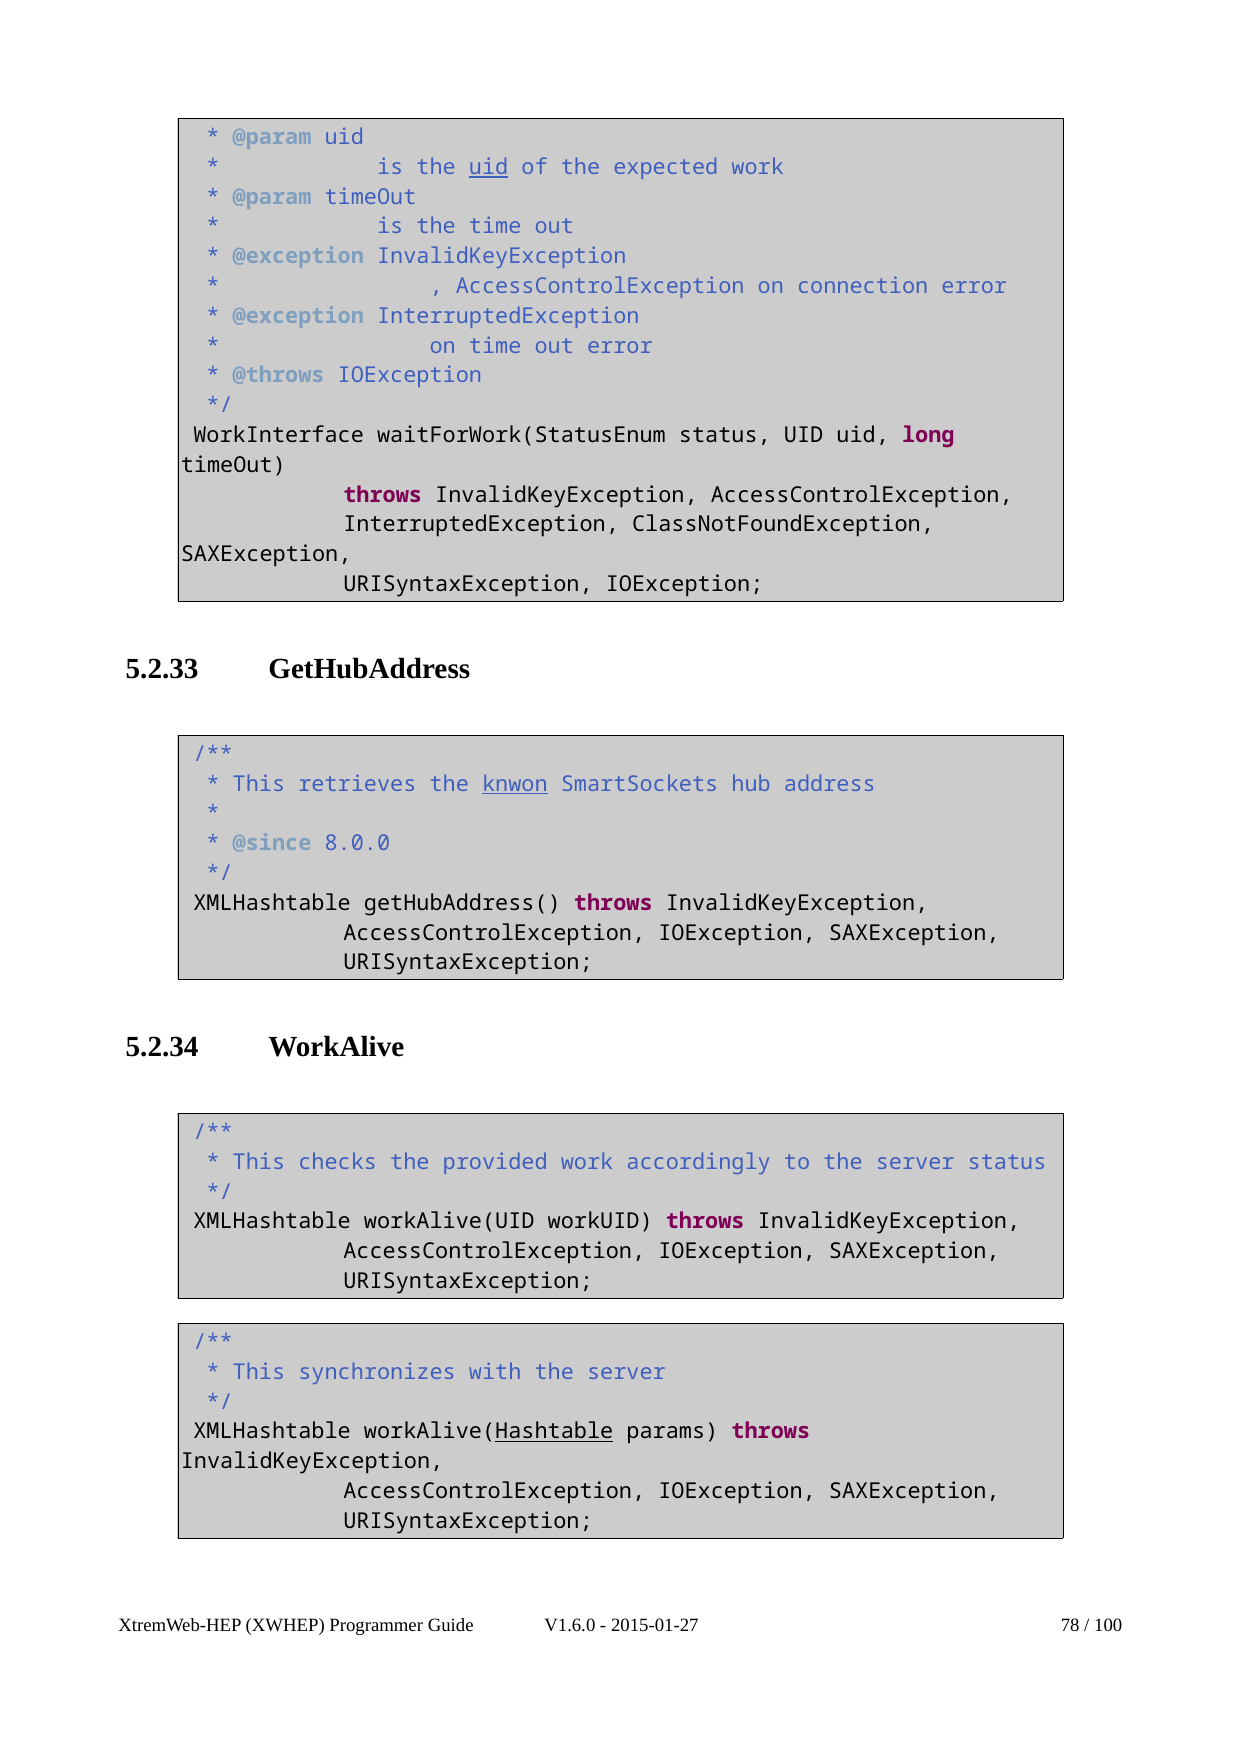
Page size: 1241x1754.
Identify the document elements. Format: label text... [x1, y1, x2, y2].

text AccessControlException, IOException, SAXException, [179, 1472, 1063, 1502]
text XMLHashtable workAlive(UID workUID) throws InvalidKeyException, [179, 1202, 1063, 1232]
text URISyntaxException; [179, 943, 1063, 979]
subtitle GetHubAddress [118, 651, 1122, 684]
text * [179, 794, 1063, 824]
text /** [179, 1324, 1063, 1353]
text * , AccessControlException on connection error [179, 267, 1063, 297]
text * is the time out [179, 207, 1063, 237]
text */ [179, 1173, 1063, 1202]
text * @since 8.0.0 [179, 824, 1063, 854]
text AccessControlException, IOException, SAXException, [179, 913, 1063, 943]
subtitle WorkAlive [118, 1029, 1122, 1063]
text * is the uid of the expected work [179, 148, 1063, 178]
text */ [179, 1383, 1063, 1412]
text XMLHashtable workAlive(Hashtable params) throws InvalidKeyException, [179, 1412, 1063, 1472]
text WorkInterface waitForWork(StatusEnum status, UID uid, long timeOut) [179, 416, 1063, 476]
text */ [179, 854, 1063, 884]
text * @exception InvalidKeyException [179, 237, 1063, 267]
text * This checks the provided work accordingly to the server status [179, 1143, 1063, 1173]
text * @throws IOException [179, 356, 1063, 386]
text /** [179, 1114, 1063, 1143]
text throws InvalidKeyException, AccessControlException, [179, 476, 1063, 505]
text * This retrieves the knwon SmartSockets hub address [179, 764, 1063, 794]
text URISyntaxException; [179, 1502, 1063, 1538]
text */ [179, 386, 1063, 416]
text * @param uid [179, 119, 1063, 148]
text * @exception InterruptedException [179, 297, 1063, 327]
text URISyntaxException, IOException; [179, 565, 1063, 601]
text * @param timeOut [179, 178, 1063, 207]
text InterruptedException, ClassNotFoundException, SAXException, [179, 505, 1063, 565]
text XMLHashtable getHubAddress() throws InvalidKeyException, [179, 884, 1063, 913]
text /** [179, 736, 1063, 764]
text * on time out error [179, 327, 1063, 356]
text * This synchronizes with the server [179, 1353, 1063, 1383]
text URISyntaxException; [179, 1262, 1063, 1298]
text AccessControlException, IOException, SAXException, [179, 1232, 1063, 1262]
